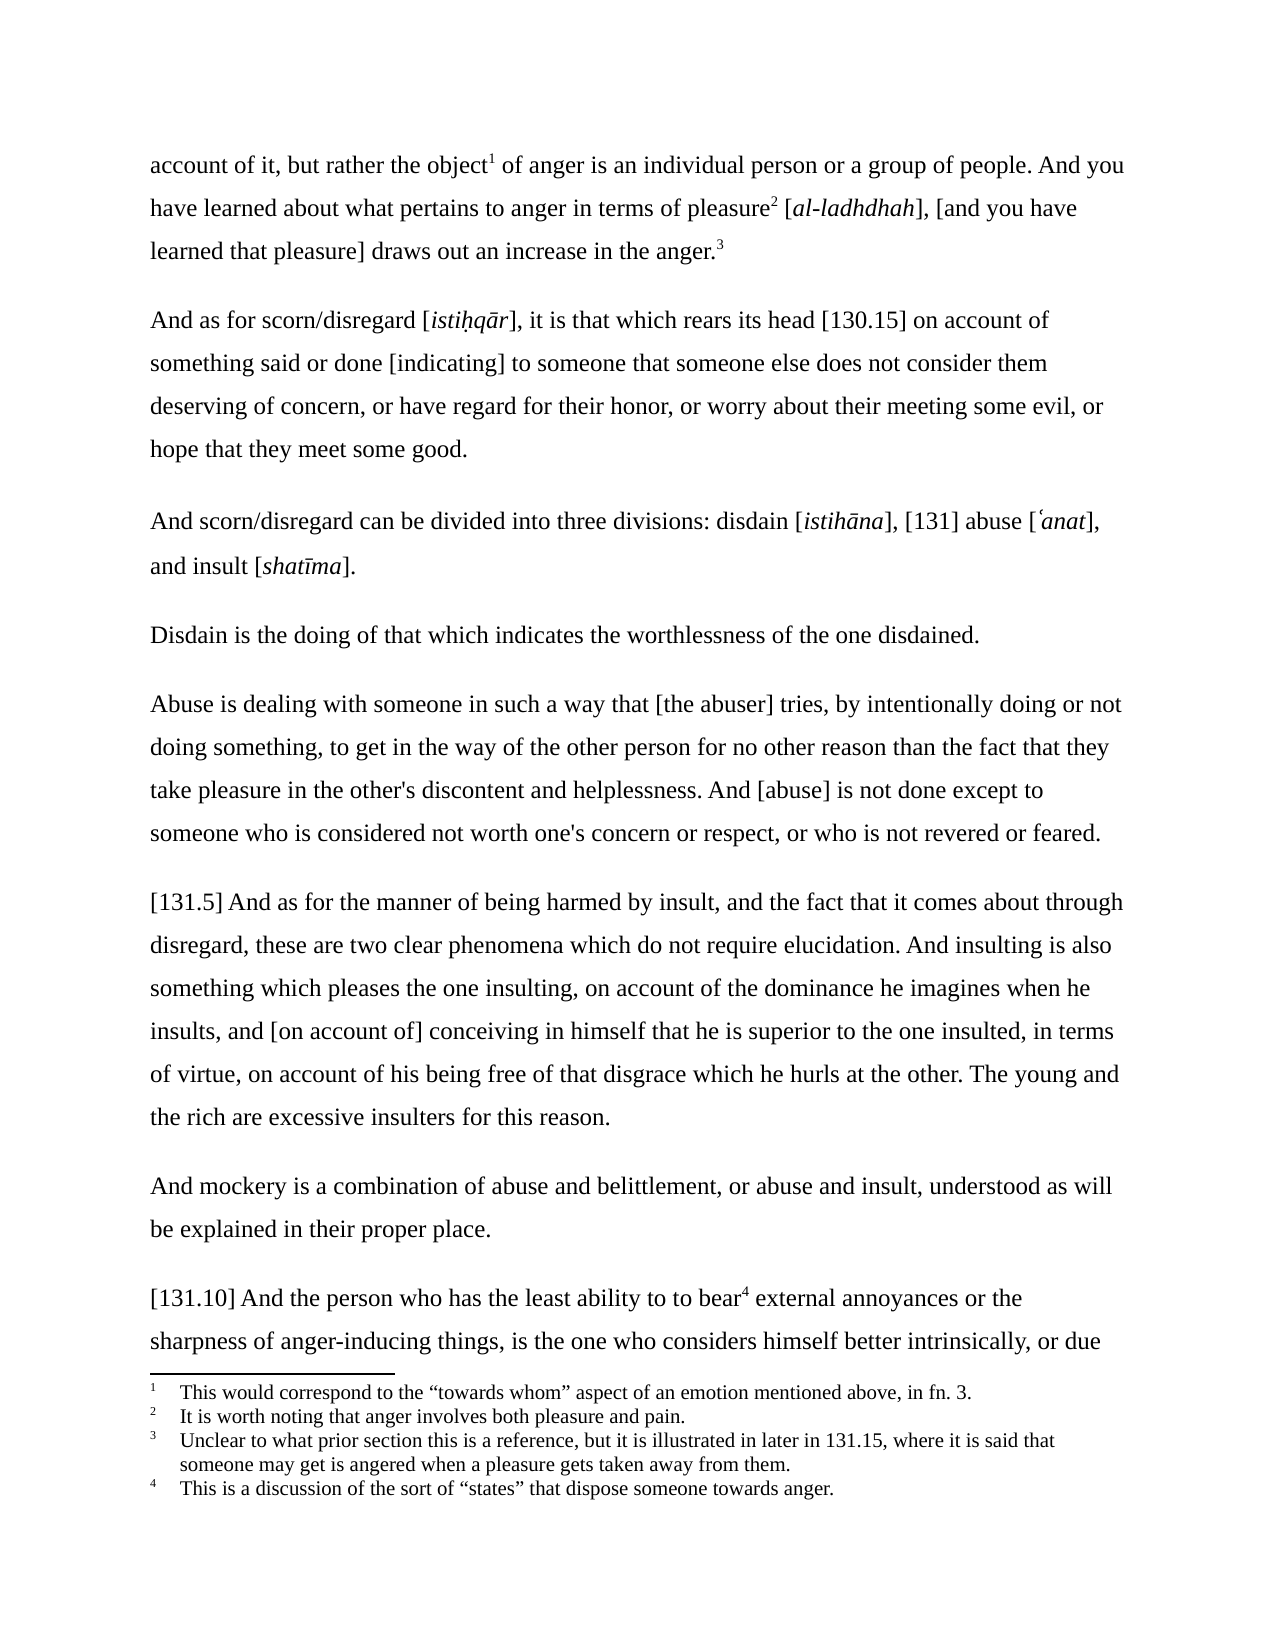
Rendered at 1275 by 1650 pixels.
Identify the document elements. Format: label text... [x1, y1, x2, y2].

text [131.5] And as for the manner of being harmed by insult, and the fact that it comes about through disregard, these are two clear phenomena which do not require elucidation. And insulting is also something which pleases the one insulting, on account of the dominance he imagines when he insults, and [on account of] conceiving in himself that he is superior to the one insulted, in terms of virtue, on account of his being free of that disgrace which he hurls at the other. The young and the rich are excessive insulters for this reason. [150, 887, 1125, 1131]
text And mockery is a combination of abuse and belittlement, or abuse and insult, understood as will be explained in their proper place. [150, 1171, 1125, 1243]
text Abuse is dealing with someone in such a way that [the abuser] tries, by intentionally doing or not doing something, to get in the way of the other person for no other reason than the fact that they take pleasure in the other's discontent and helplessness. And [abuse] is not done except to someone who is considered not worth one's concern or respect, or who is not revered or feared. [150, 689, 1125, 847]
text This is a discussion of the sort of “states” that dispose someone towards anger. [150, 1476, 1125, 1500]
text This would correspond to the “towards whom” aspect of an emotion mentioned above, in fn. 3. [150, 1380, 1125, 1404]
text Unclear to what prior section this is a reference, but it is illustrated in later in 131.15, where it is said that someone may get is angered when a pleasure gets taken away from them. [150, 1428, 1125, 1476]
text account of it, but rather the object of anger is an individual person or a group of people. And you have learned about what pertains to anger in terms of pleasure [al-ladhdhah], [and you have learned that pleasure] draws out an increase in the anger. [150, 150, 1125, 265]
text [131.10] And the person who has the least ability to to bear external annoyances or the sharpness of anger-inducing things, is the one who considers himself better intrinsically, or due [150, 1283, 1125, 1354]
text And scorn/disregard can be divided into three divisions: disdain [istihāna], [131] abuse [ʿanat], and insult [shatīma]. [150, 503, 1125, 580]
text And as for scorn/disregard [istiḥqār], it is that which rears its head [130.15] on account of something said or done [indicating] to someone that someone else does not consider them deserving of concern, or have regard for their honor, or worry about their meeting some evil, or hope that they meet some good. [150, 305, 1125, 463]
text Disdain is the doing of that which indicates the worthlessness of the one disdained. [150, 620, 1125, 649]
text It is worth noting that anger involves both pleasure and pain. [150, 1404, 1125, 1428]
